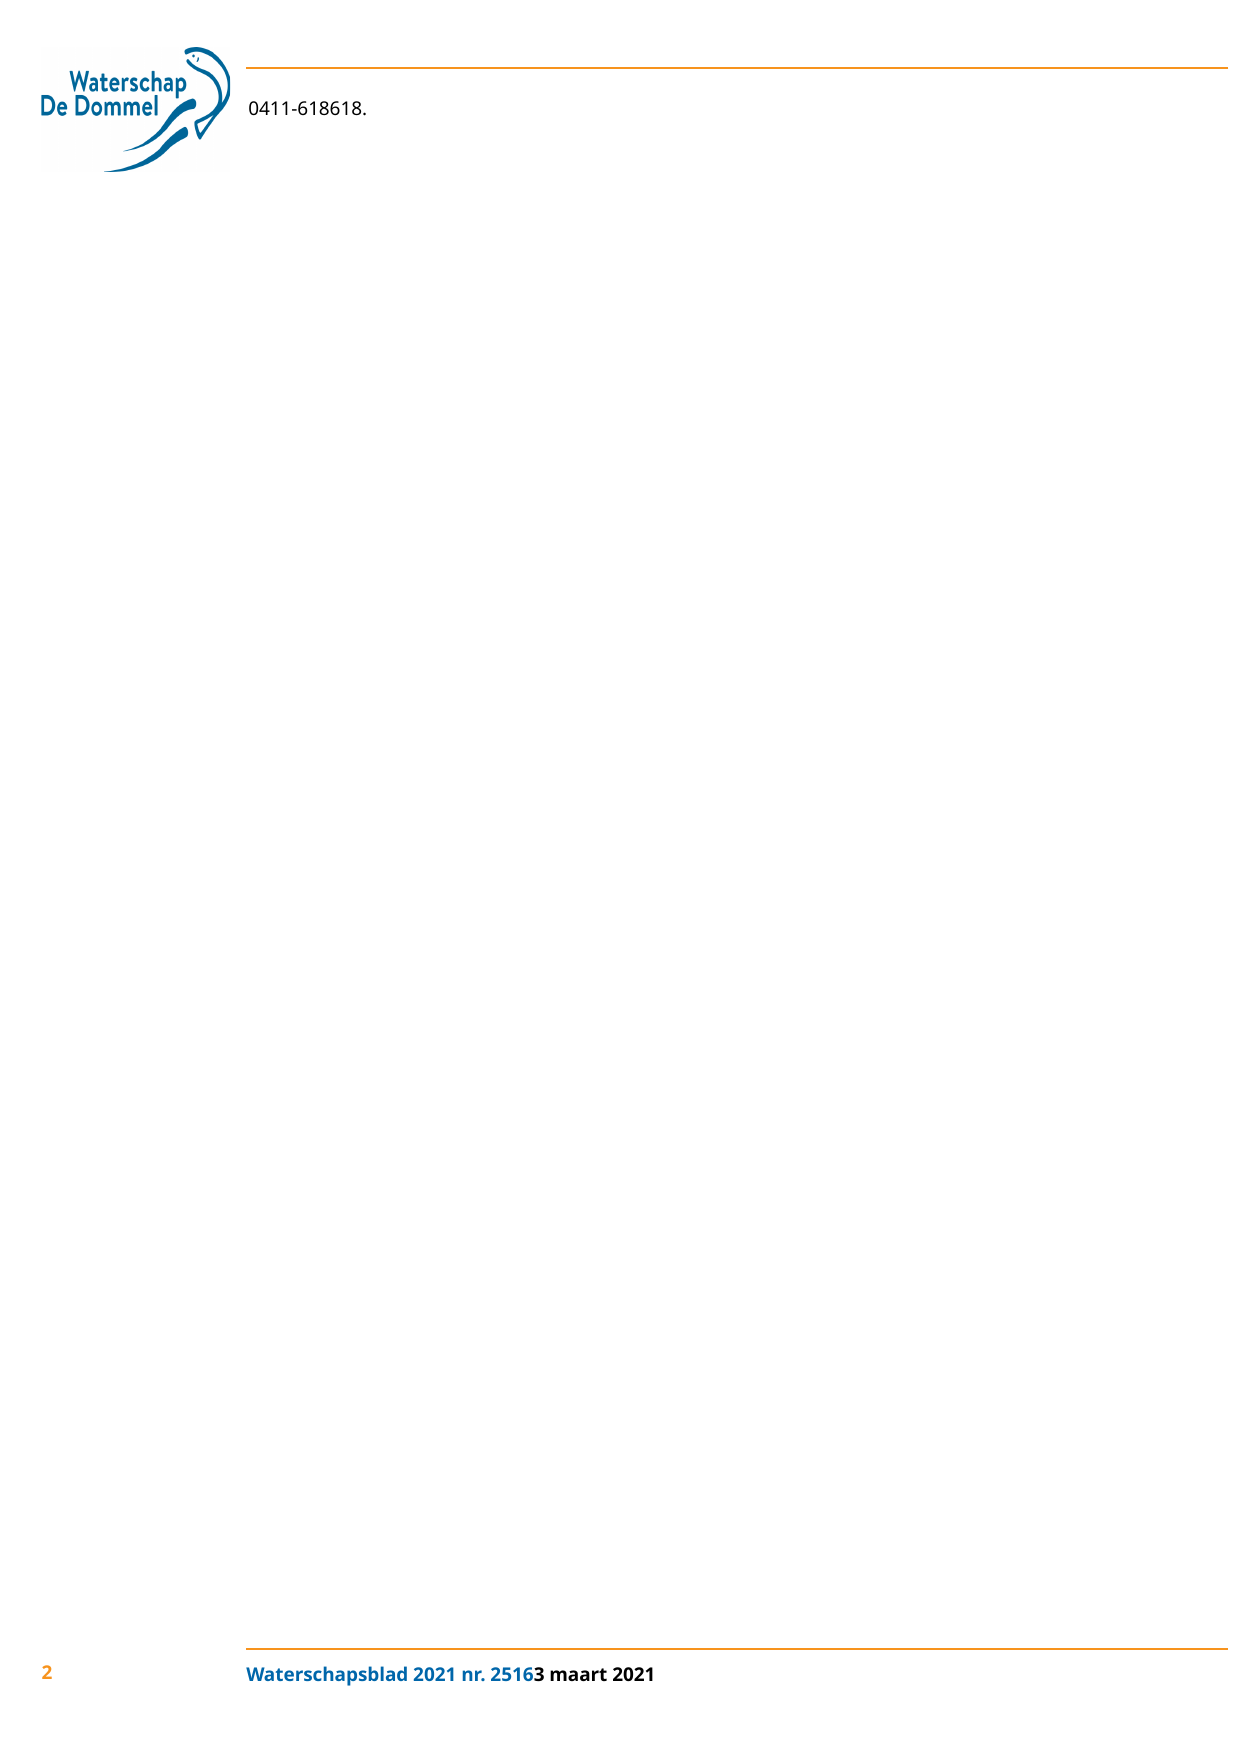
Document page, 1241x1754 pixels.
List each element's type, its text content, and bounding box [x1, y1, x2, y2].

text 0411-618618. [248, 95, 1152, 121]
picture [45, 99, 51, 111]
picture [41, 47, 231, 172]
picture [204, 47, 231, 76]
picture [198, 118, 210, 131]
